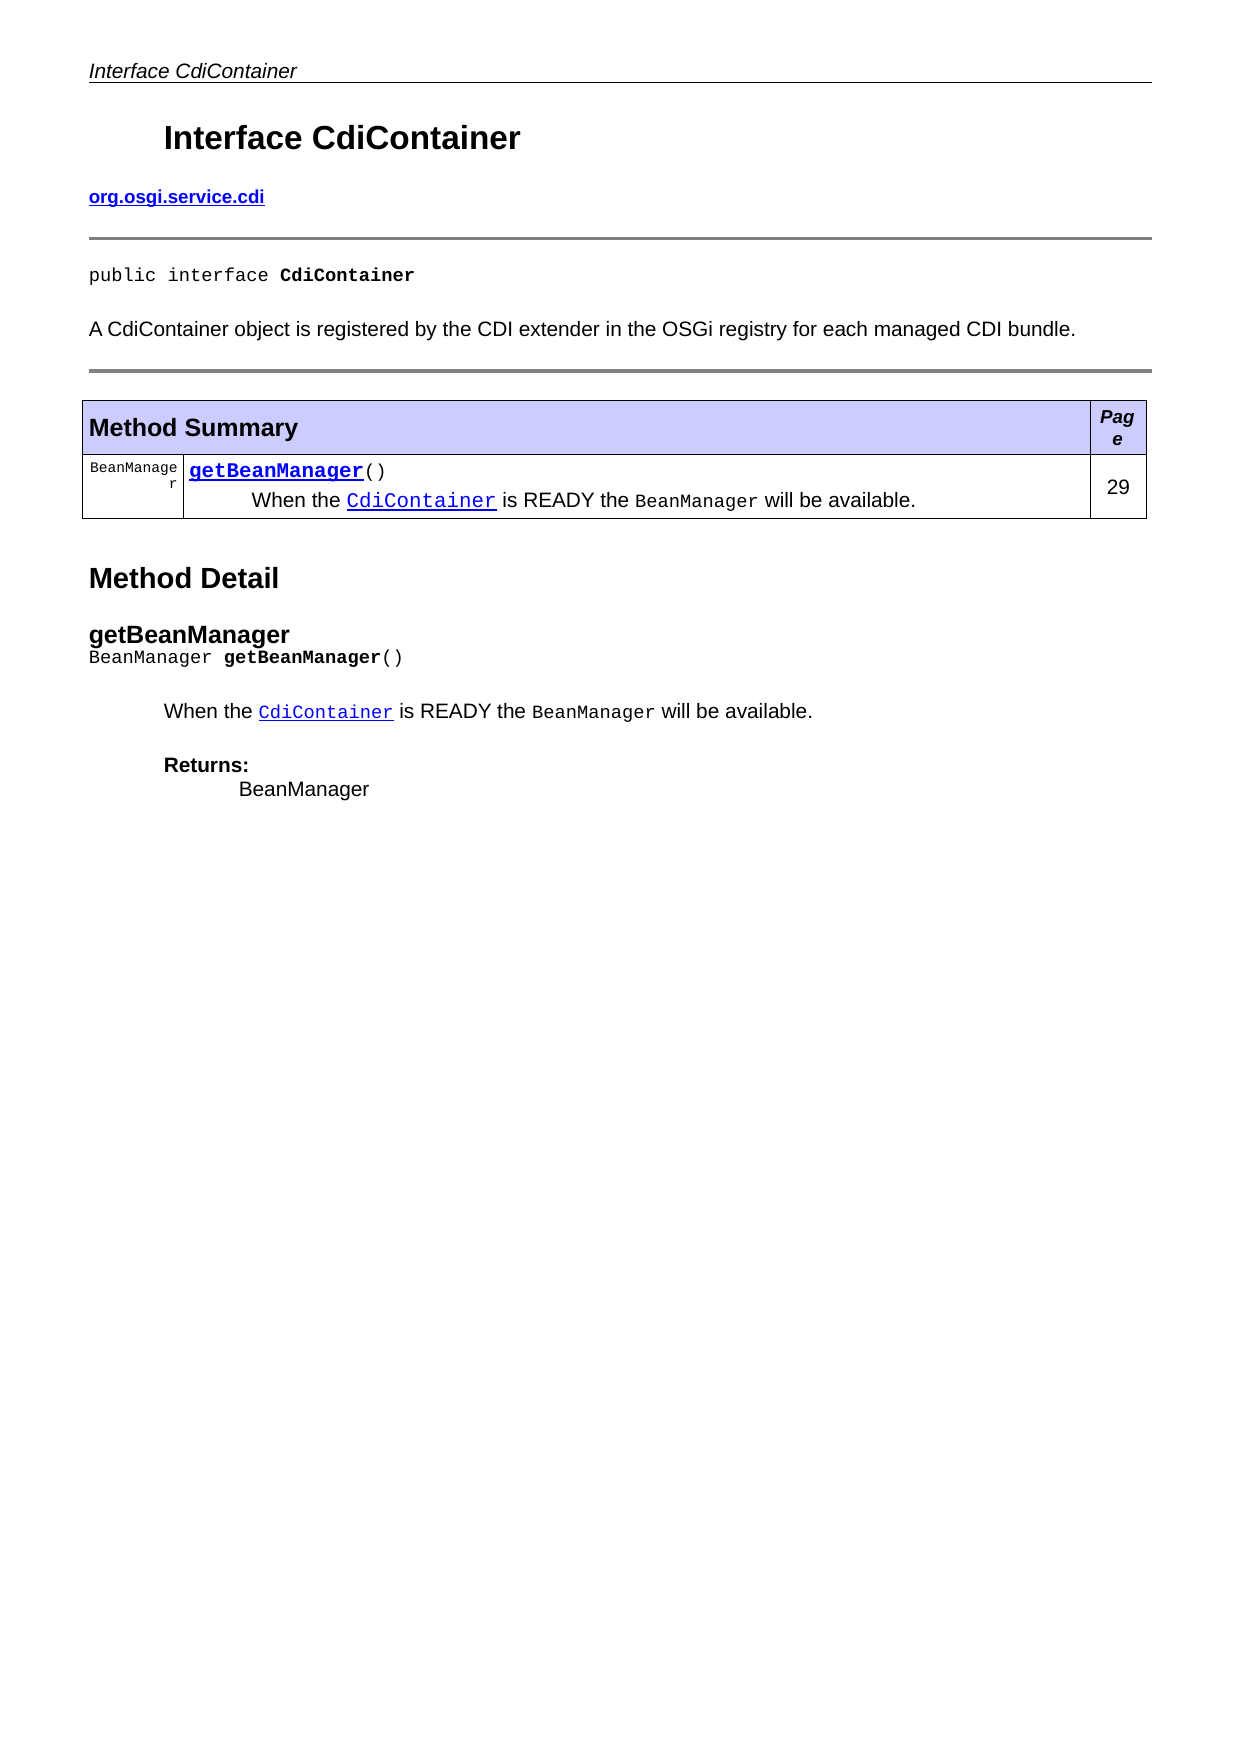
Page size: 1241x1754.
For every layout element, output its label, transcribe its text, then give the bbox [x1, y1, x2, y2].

text BeanManager [238, 777, 1152, 801]
table_cell BeanManager [83, 455, 183, 518]
subtitle getBeanManager [88, 619, 1152, 648]
subtitle Interface CdiContainer [163, 118, 1152, 157]
text BeanManager getBeanManager() [88, 648, 1152, 669]
text Returns: [163, 753, 1152, 777]
table_cell getBeanManager() When the CdiContainer is READY the BeanManager will be available. [184, 455, 1090, 518]
table_header Method Summary [83, 401, 1090, 454]
table_cell 29 [1091, 455, 1146, 518]
text A CdiContainer object is registered by the CDI extender in the OSGi registry for each managed CDI bundle. [88, 316, 1152, 340]
subtitle Method Detail [88, 561, 1152, 594]
table_header Page [1091, 401, 1146, 454]
text public interface CdiContainer [88, 266, 1152, 287]
text org.osgi.service.cdi [88, 186, 1152, 208]
text When the CdiContainer is READY the BeanManager will be available. [163, 699, 1152, 724]
